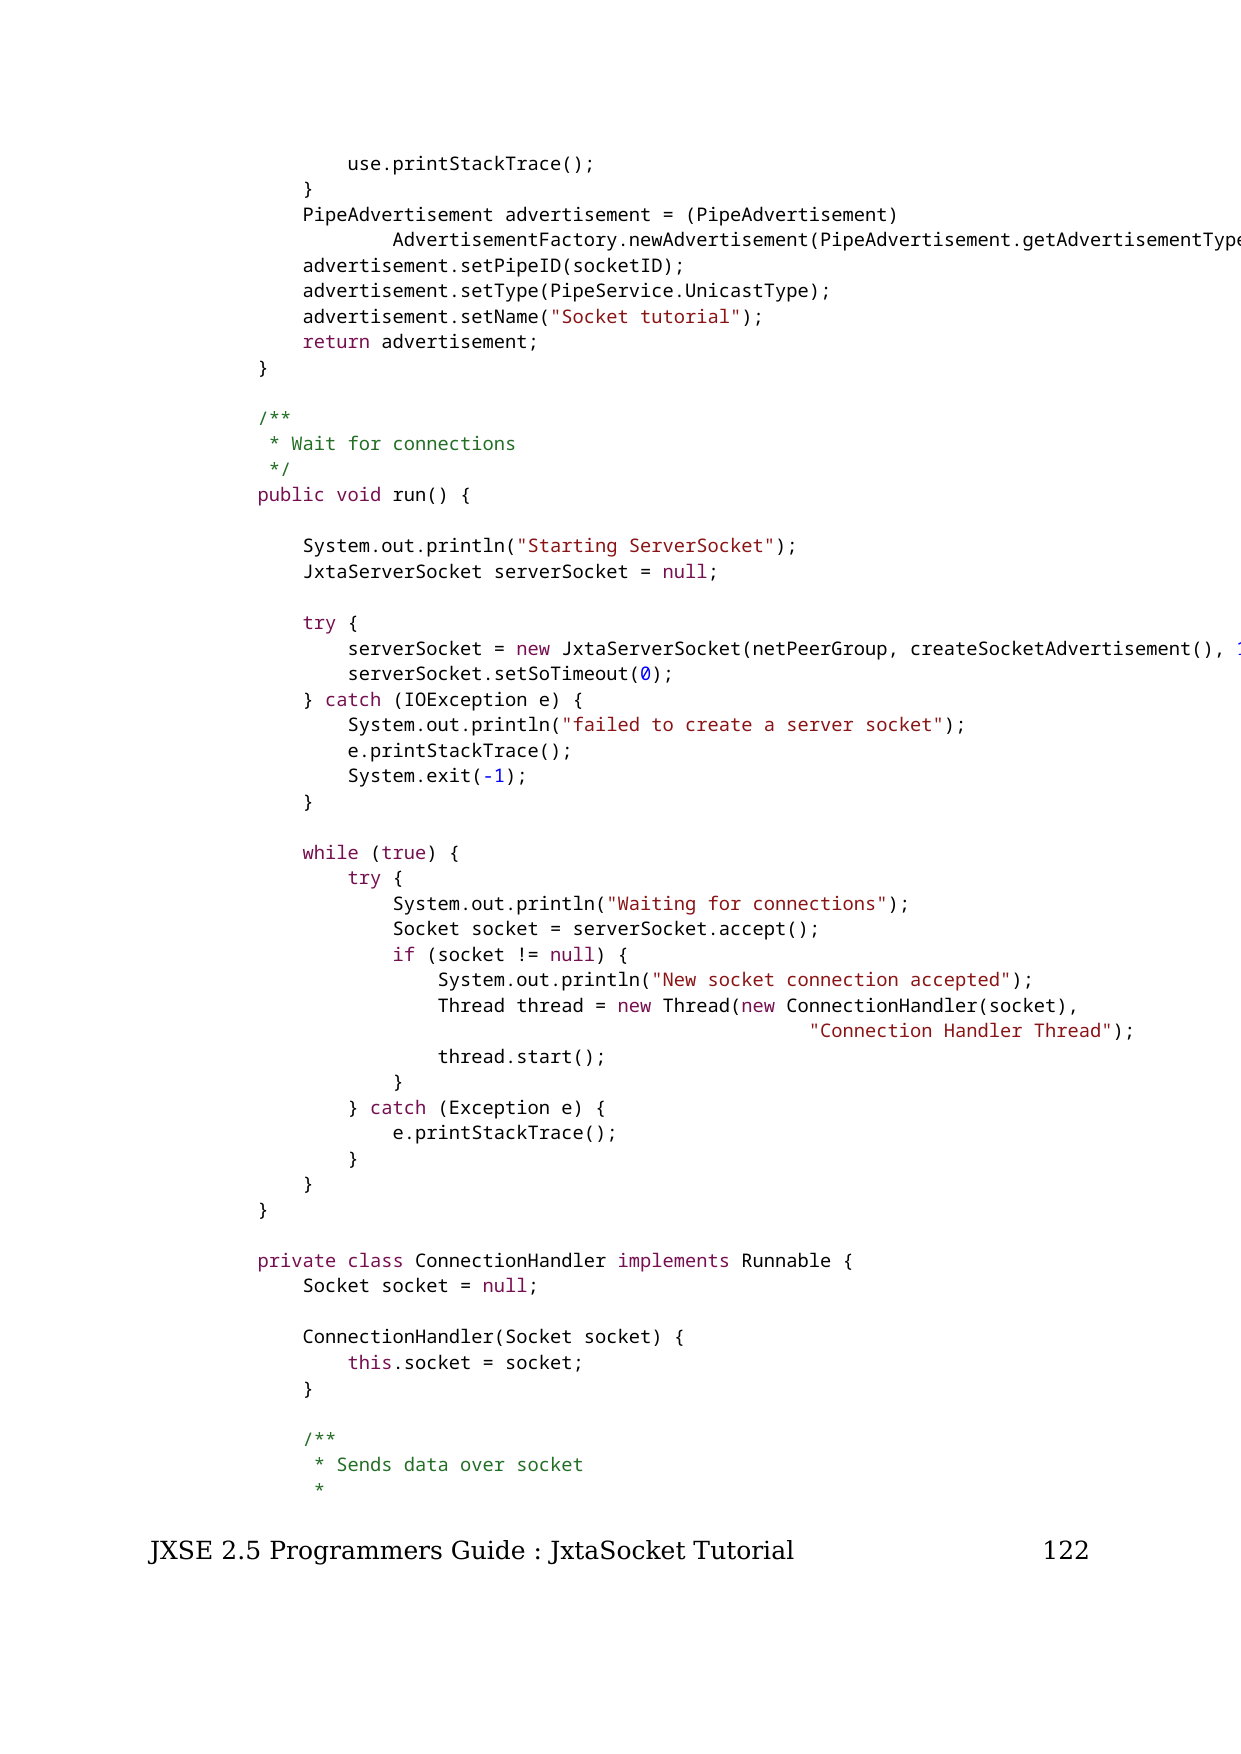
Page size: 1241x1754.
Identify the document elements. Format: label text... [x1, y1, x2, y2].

text System.out.println("Starting ServerSocket"); [212, 533, 1240, 558]
text Socket socket = serverSocket.accept(); [212, 916, 1240, 941]
text ConnectionHandler(Socket socket) { [212, 1324, 1240, 1349]
text * Wait for connections [212, 431, 1240, 456]
text } [212, 1196, 1240, 1222]
text public void run() { [212, 482, 1240, 507]
text e.printStackTrace(); [212, 737, 1240, 762]
text private class ConnectionHandler implements Runnable { [212, 1247, 1240, 1273]
text */ [212, 456, 1240, 482]
text System.out.println("Waiting for connections"); [212, 890, 1240, 916]
text System.exit(-1); [212, 762, 1240, 788]
text try { [212, 609, 1240, 635]
text /** [212, 405, 1240, 431]
text while (true) { [212, 839, 1240, 864]
text } [212, 1171, 1240, 1196]
text use.printStackTrace(); [212, 150, 1240, 176]
text "Connection Handler Thread"); [212, 1018, 1240, 1043]
text } catch (IOException e) { [212, 686, 1240, 711]
text } [212, 354, 1240, 380]
text * [212, 1477, 1240, 1503]
text advertisement.setType(PipeService.UnicastType); [212, 278, 1240, 303]
text serverSocket.setSoTimeout(0); [212, 660, 1240, 686]
text advertisement.setPipeID(socketID); [212, 252, 1240, 278]
text } [212, 1145, 1240, 1171]
text thread.start(); [212, 1043, 1240, 1069]
text } [212, 1069, 1240, 1094]
text System.out.println("New socket connection accepted"); [212, 967, 1240, 992]
text serverSocket = new JxtaServerSocket(netPeerGroup, createSocketAdvertisement(), 10); [212, 635, 1240, 660]
text } catch (Exception e) { [212, 1094, 1240, 1120]
text PipeAdvertisement advertisement = (PipeAdvertisement) [212, 201, 1240, 227]
text e.printStackTrace(); [212, 1120, 1240, 1145]
text } [212, 176, 1240, 201]
text Thread thread = new Thread(new ConnectionHandler(socket), [212, 992, 1240, 1018]
text advertisement.setName("Socket tutorial"); [212, 303, 1240, 329]
text System.out.println("failed to create a server socket"); [212, 711, 1240, 737]
text if (socket != null) { [212, 941, 1240, 967]
text this.socket = socket; [212, 1349, 1240, 1375]
text /** [212, 1426, 1240, 1452]
text try { [212, 864, 1240, 890]
text AdvertisementFactory.newAdvertisement(PipeAdvertisement.getAdvertisementType()); [212, 227, 1240, 252]
text * Sends data over socket [212, 1452, 1240, 1477]
text return advertisement; [212, 329, 1240, 354]
text } [212, 1375, 1240, 1401]
text Socket socket = null; [212, 1273, 1240, 1298]
text JxtaServerSocket serverSocket = null; [212, 558, 1240, 584]
text } [212, 788, 1240, 813]
